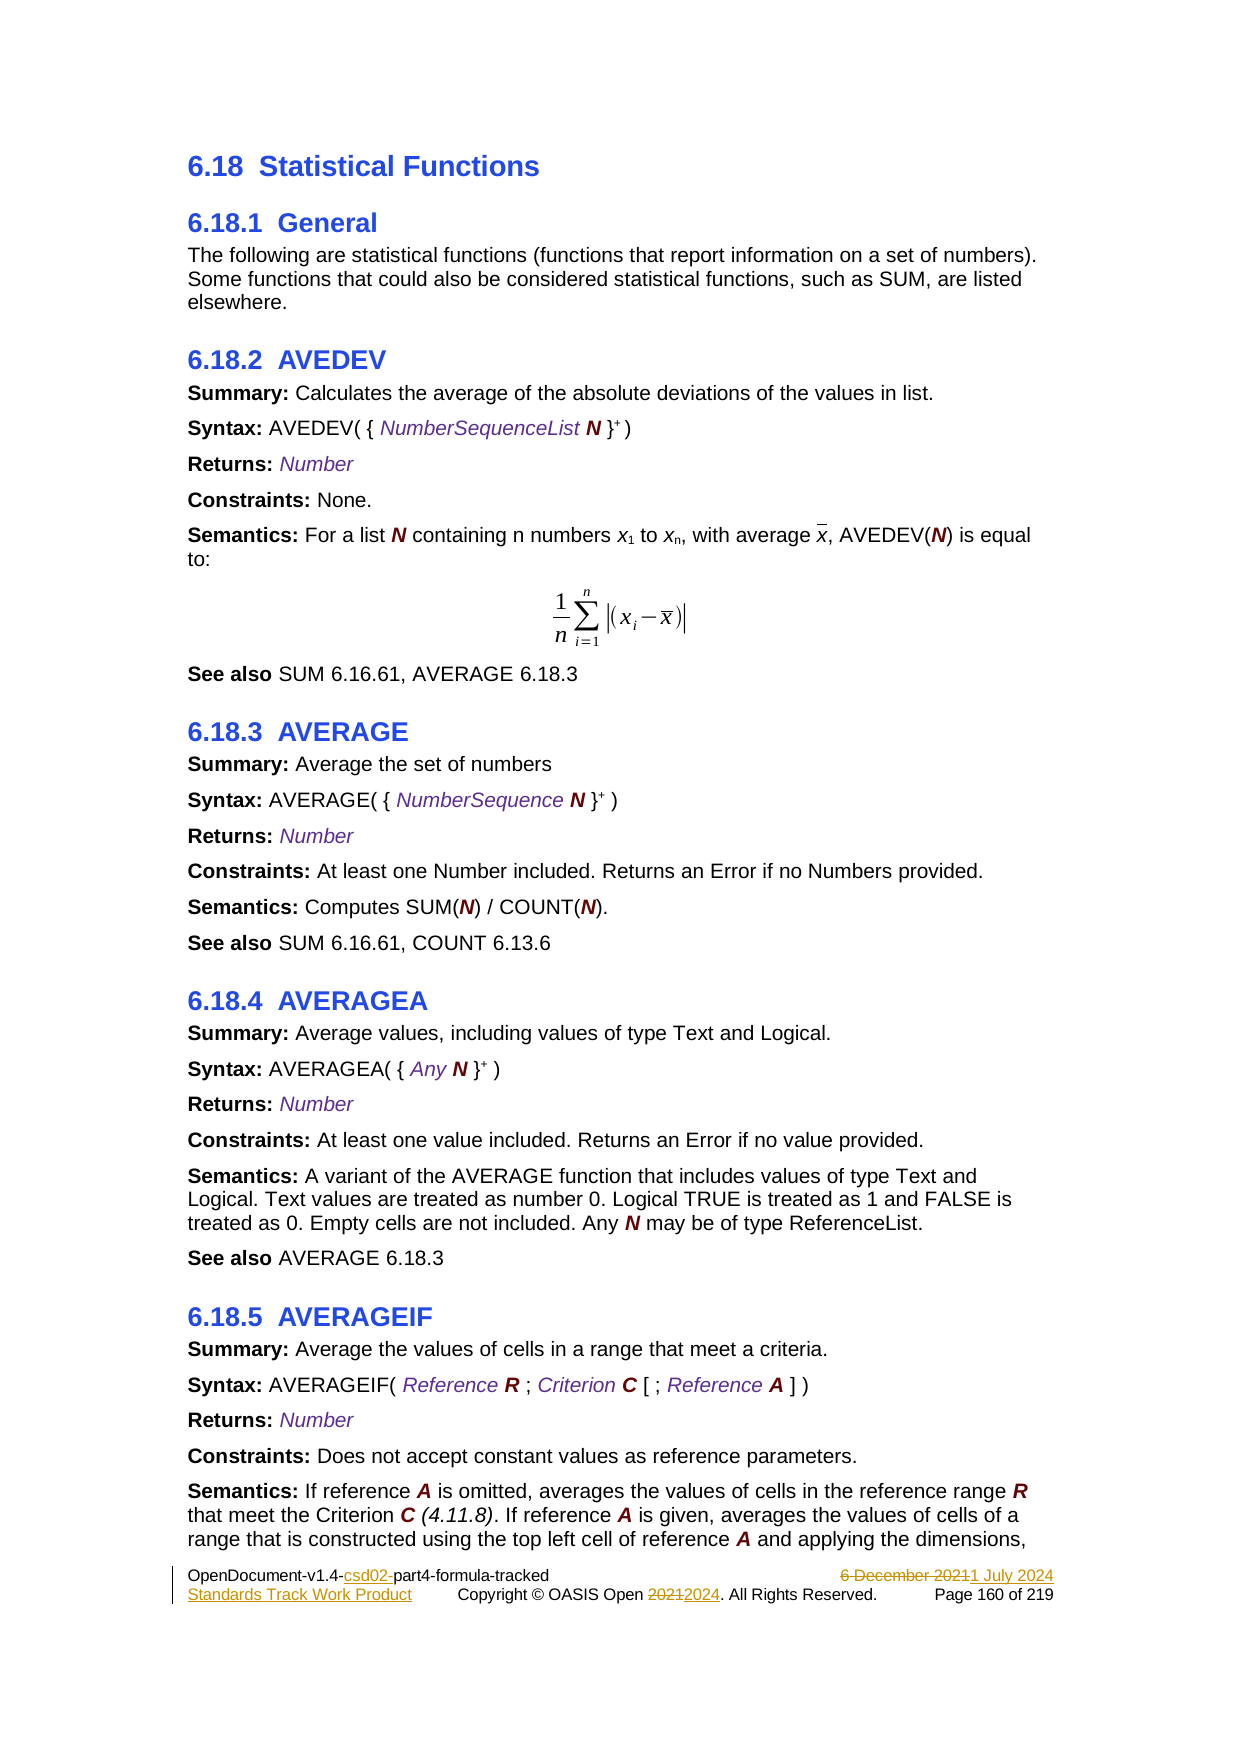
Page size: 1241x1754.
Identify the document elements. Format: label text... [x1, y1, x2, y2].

text The following are statistical functions (functions that report information on a set of numbers). Some functions that could also be considered statistical functions, such as SUM, are listed elsewhere. [187, 243, 1053, 314]
text Returns: Number [187, 1093, 1053, 1116]
subtitle AVEDEV [187, 345, 1053, 375]
text See also SUM 6.16.61, COUNT 6.13.6 [187, 931, 1053, 954]
text Summary: Calculates the average of the absolute deviations of the values in list. [187, 381, 1053, 405]
text Returns: Number [187, 1409, 1053, 1432]
subtitle AVERAGE [187, 717, 1053, 747]
subtitle Statistical Functions [187, 150, 1053, 182]
text Summary: Average values, including values of type Text and Logical. [187, 1022, 1053, 1045]
text Semantics: If reference A is omitted, averages the values of cells in the reference range R that meet the Criterion C (4.11.8). If reference A is given, averages the values of cells of a range that is constructed using the top left cell of reference A and applying the dimensions, [187, 1480, 1053, 1551]
text Constraints: None. [187, 488, 1053, 512]
text See also AVERAGE 6.18.3 [187, 1247, 1053, 1270]
text Semantics: Computes SUM(N) / COUNT(N). [187, 895, 1053, 919]
text See also SUM 6.16.61, AVERAGE 6.18.3 [187, 662, 1053, 686]
subtitle AVERAGEA [187, 986, 1053, 1016]
text Constraints: At least one Number included. Returns an Error if no Numbers provided. [187, 860, 1053, 883]
text Syntax: AVERAGEIF( Reference R ; Criterion C [ ; Reference A ] ) [187, 1373, 1053, 1397]
subtitle AVERAGEIF [187, 1301, 1053, 1331]
text Constraints: Does not accept constant values as reference parameters. [187, 1444, 1053, 1468]
text Semantics: A variant of the AVERAGE function that includes values of type Text and Logical. Text values are treated as number 0. Logical TRUE is treated as 1 and FALSE is treated as 0. Empty cells are not included. Any N may be of type ReferenceList. [187, 1164, 1053, 1235]
text Returns: Number [187, 824, 1053, 848]
text Returns: Number [187, 452, 1053, 476]
text Syntax: AVERAGEA( { Any N }+ ) [187, 1057, 1053, 1081]
text Summary: Average the values of cells in a range that meet a criteria. [187, 1337, 1053, 1361]
text Syntax: AVEDEV( { NumberSequenceList N }+ ) [187, 417, 1053, 440]
text Constraints: At least one value included. Returns an Error if no value provided. [187, 1128, 1053, 1152]
text Syntax: AVERAGE( { NumberSequence N }+ ) [187, 788, 1053, 812]
text Summary: Average the set of numbers [187, 753, 1053, 776]
subtitle General [187, 207, 1053, 237]
text Semantics: For a list N containing n numbers x1 to xn, with average x, AVEDEV(N) is equal to: [187, 524, 1053, 571]
